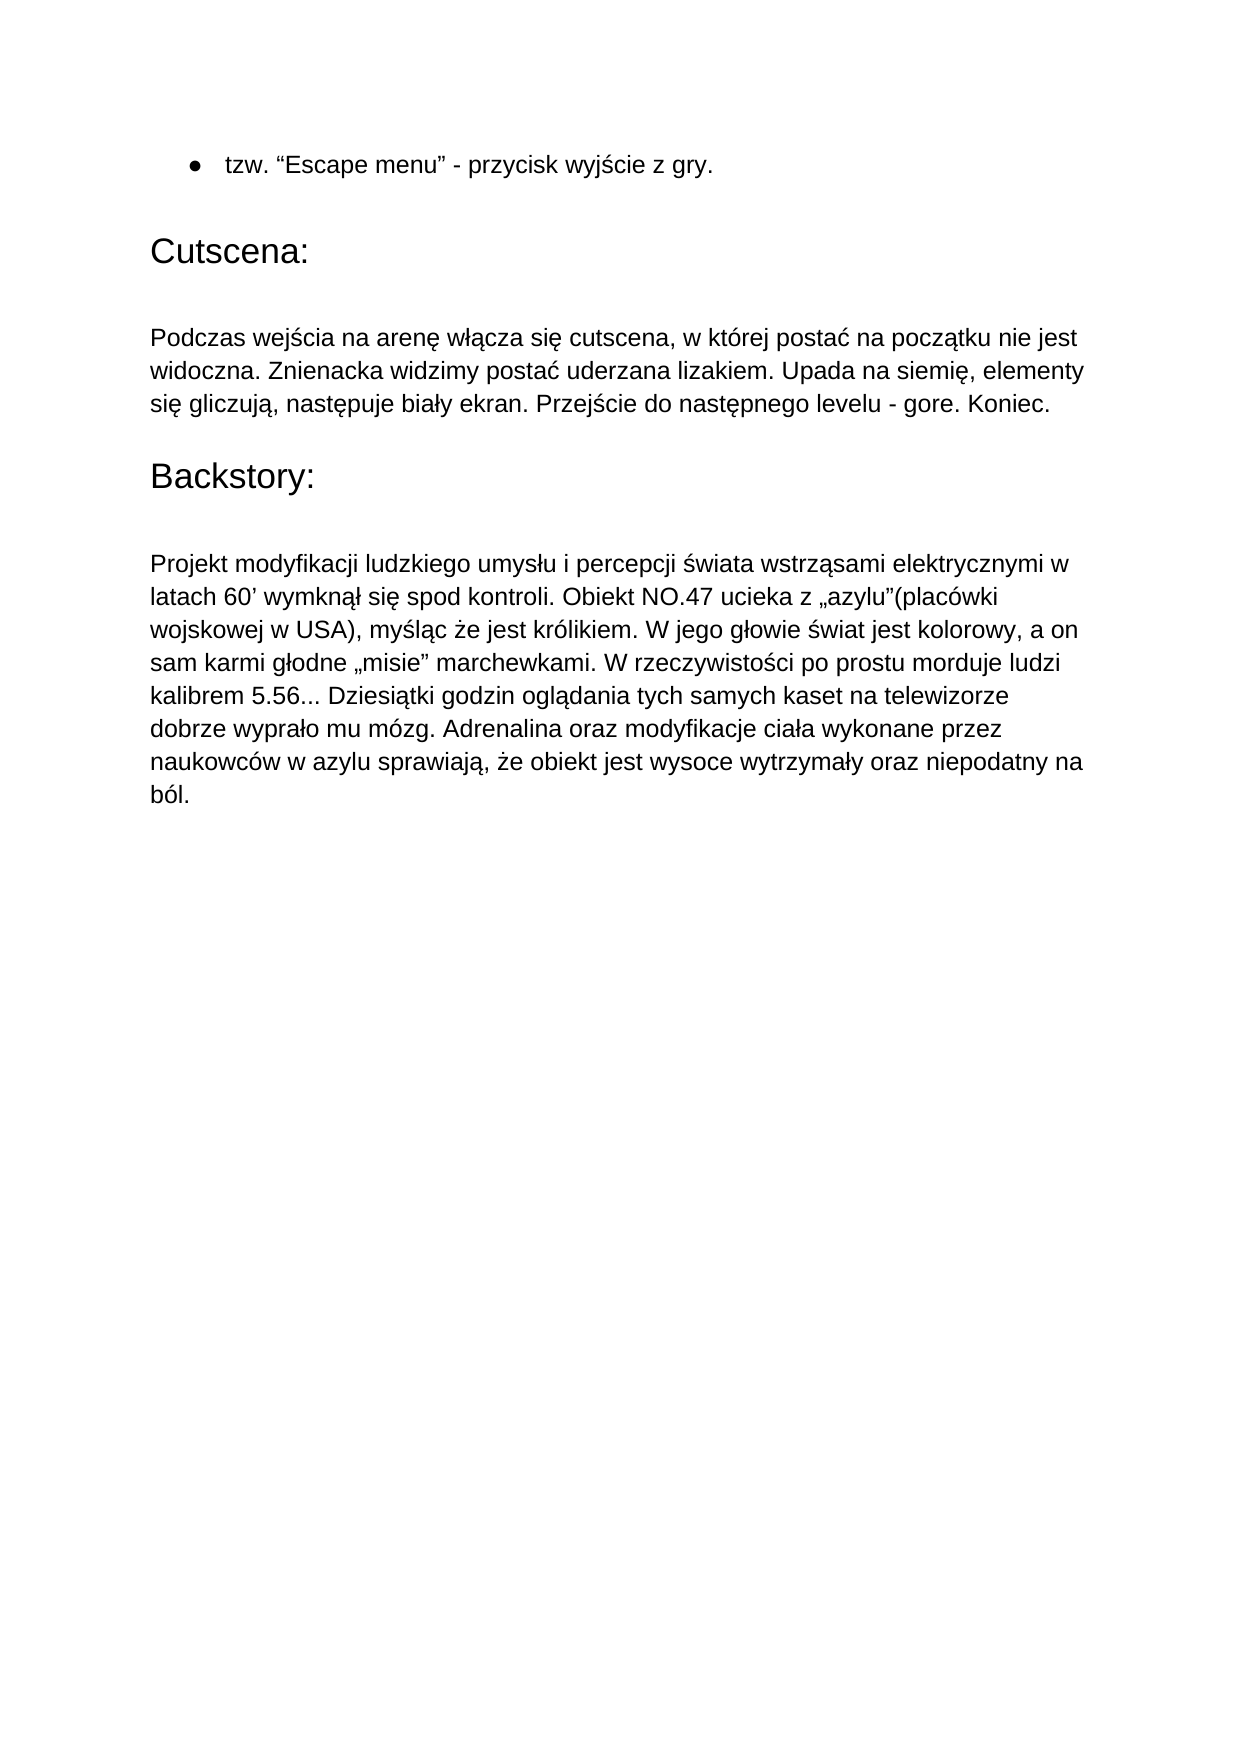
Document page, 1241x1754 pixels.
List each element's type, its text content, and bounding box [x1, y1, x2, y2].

text Podczas wejścia na arenę włącza się cutscena, w której postać na początku nie jest widoczna. Znienacka widzimy postać uderzana lizakiem. Upada na siemię, elementy się gliczują, następuje biały ekran. Przejście do następnego levelu - gore. Koniec. [150, 323, 1091, 418]
text Cutscena: [150, 230, 1091, 271]
list tzw. “Escape menu” - przycisk wyjście z gry. [187, 150, 1091, 179]
text Projekt modyfikacji ludzkiego umysłu i percepcji świata wstrząsami elektrycznymi w latach 60’ wymknął się spod kontroli. Obiekt NO.47 ucieka z „azylu”(placówki wojskowej w USA), myśląc że jest królikiem. W jego głowie świat jest kolorowy, a on sam karmi głodne „misie” marchewkami. W rzeczywistości po prostu morduje ludzi kalibrem 5.56... Dziesiątki godzin oglądania tych samych kaset na telewizorze dobrze wyprało mu mózg. Adrenalina oraz modyfikacje ciała wykonane przez naukowców w azylu sprawiają, że obiekt jest wysoce wytrzymały oraz niepodatny na ból. [150, 549, 1091, 809]
text Backstory: [150, 455, 1091, 496]
